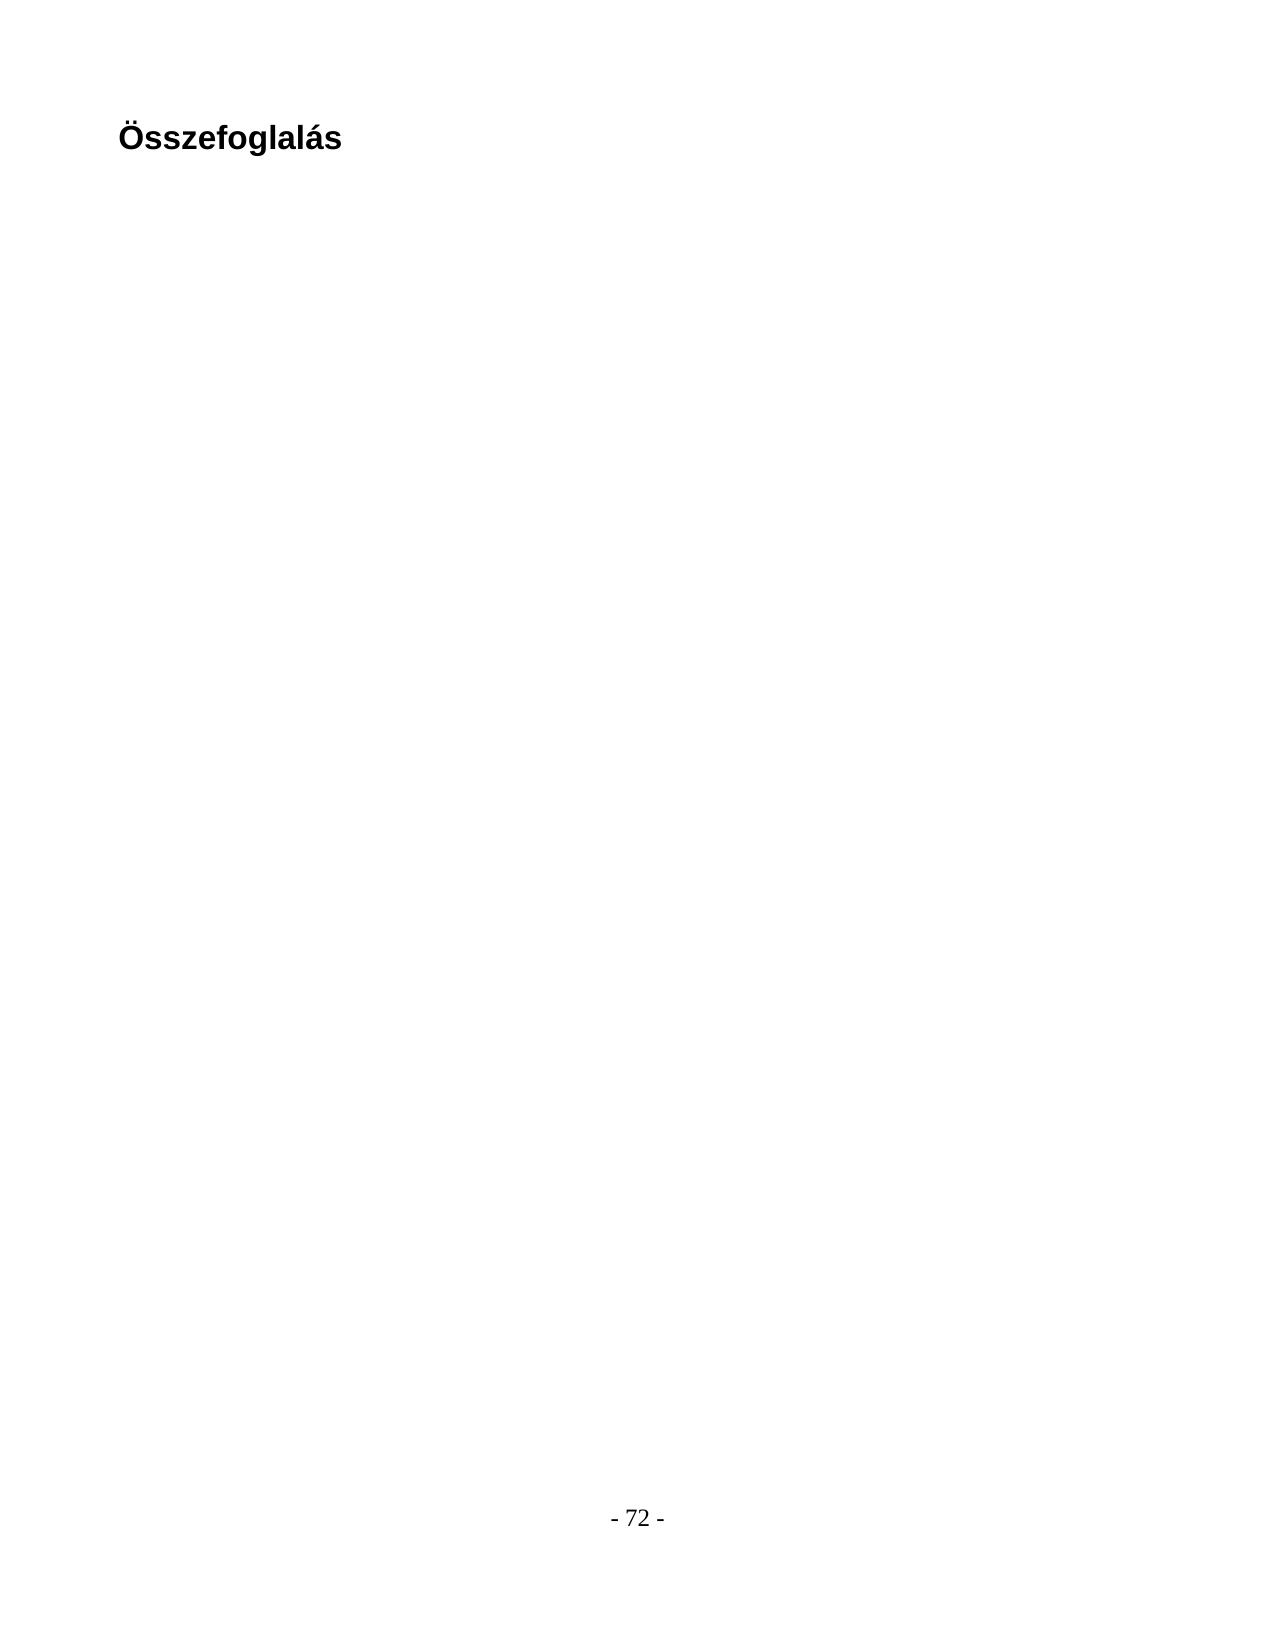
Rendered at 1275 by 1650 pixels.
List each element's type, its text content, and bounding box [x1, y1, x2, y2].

subtitle Összefoglalás [118, 118, 1157, 157]
